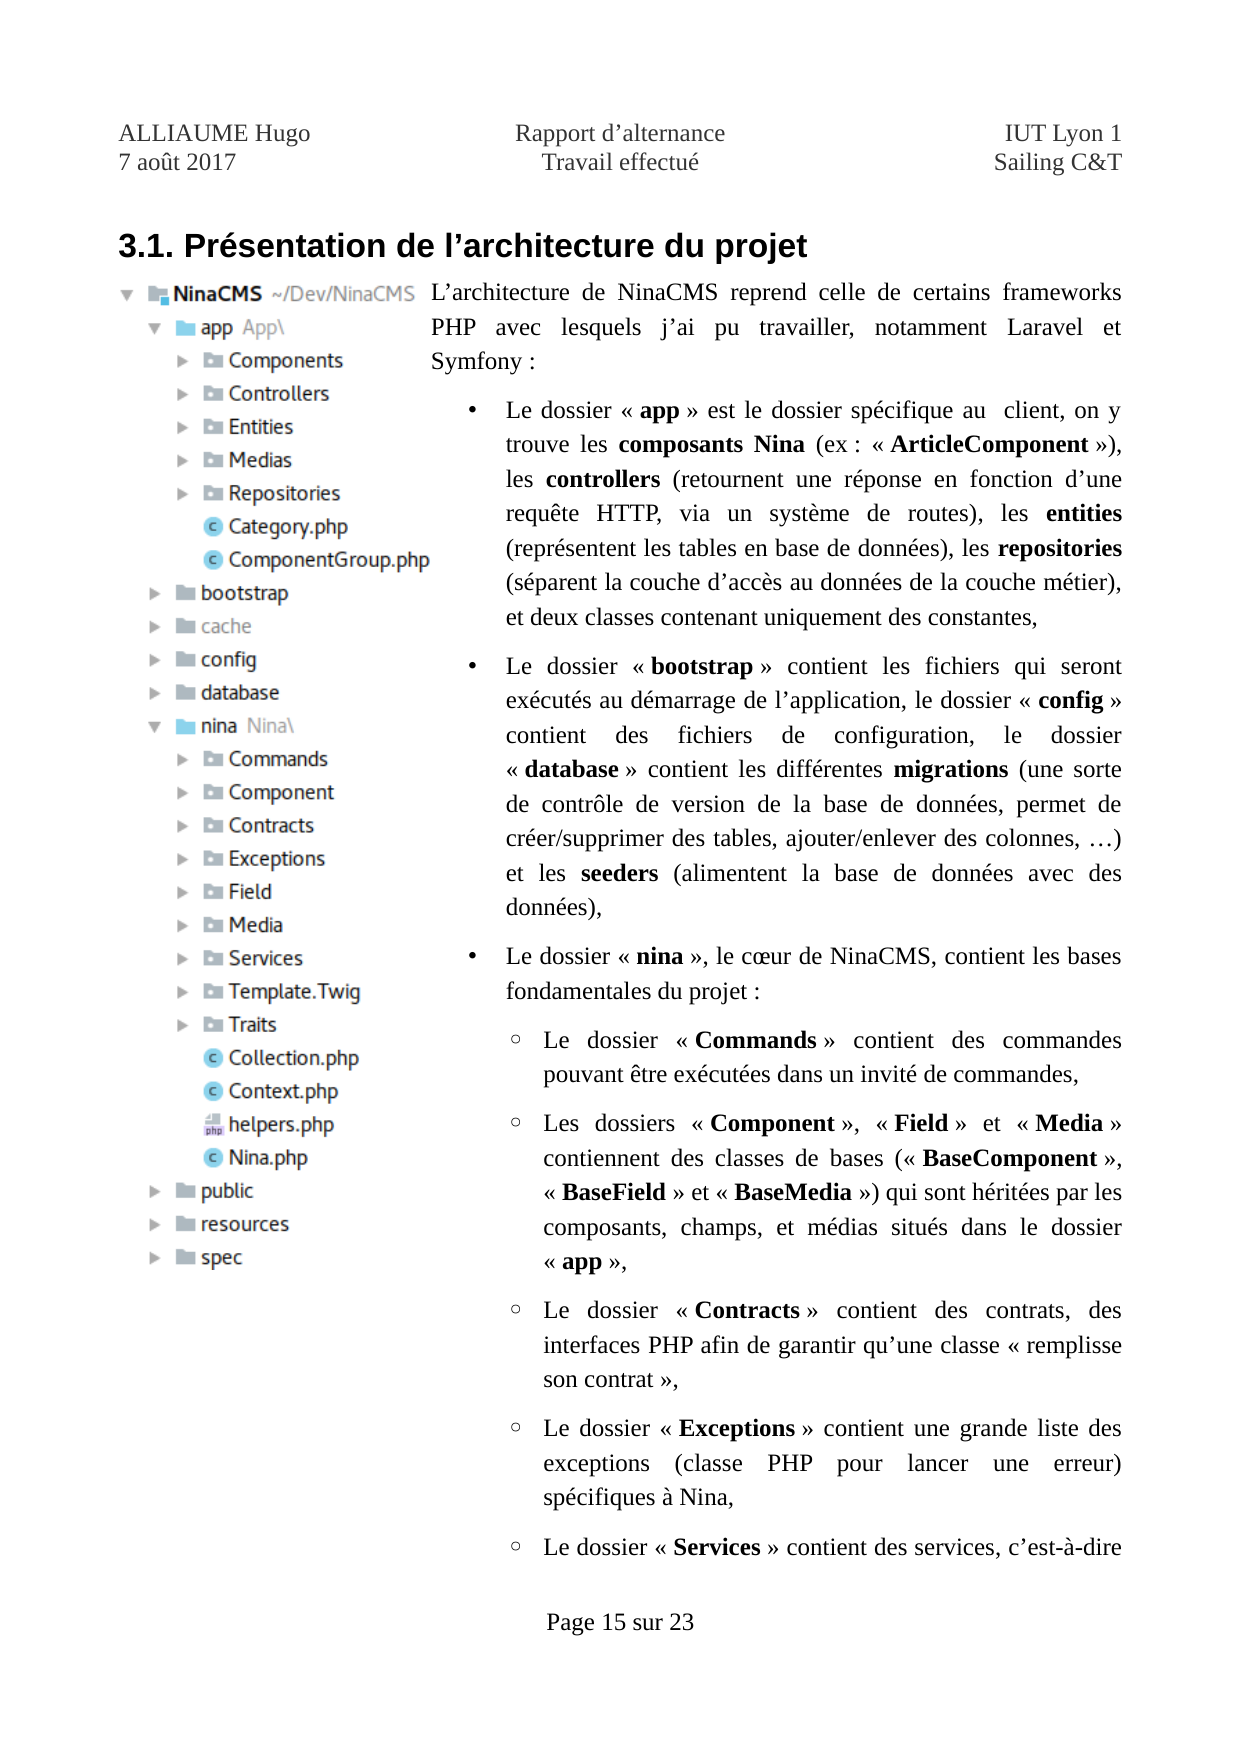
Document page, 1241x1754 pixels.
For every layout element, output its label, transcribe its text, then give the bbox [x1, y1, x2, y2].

table_header L’architecture de NinaCMS reprend celle de certains frameworks PHP avec lesquels j’ai pu travailler, notamment Laravel et Symfony : Le dossier « app » est le dossier spécifique au client, on y trouve les composants Nina (ex : « ArticleComponent »), les controllers (retournent une réponse en fonction d’une requête HTTP, via un système de routes), les entities (représentent les tables en base de données), les repositories (séparent la couche d’accès au données de la couche métier), et deux classes contenant uniquement des constantes, Le dossier « bootstrap » contient les fichiers qui seront exécutés au démarrage de l’application, le dossier « config » contient des fichiers de configuration, le dossier « database » contient les différentes migrations (une sorte de contrôle de version de la base de données, permet de créer/supprimer des tables, ajouter/enlever des colonnes, …) et les seeders (alimentent la base de données avec des données), Le dossier « nina », le cœur de NinaCMS, contient les bases fondamentales du projet : Le dossier « Commands » contient des commandes pouvant être exécutées dans un invité de commandes, Les dossiers « Component », « Field » et « Media » contiennent des classes de bases (« BaseComponent », « BaseField » et « BaseMedia ») qui sont héritées par les composants, champs, et médias situés dans le dossier « app », Le dossier « Contracts » contient des contrats, des interfaces PHP afin de garantir qu’une classe « remplisse son contrat », Le dossier « Exceptions » contient une grande liste des exceptions (classe PHP pour lancer une erreur) spécifiques à Nina, Le dossier « Services » contient des services, c’est-à-dire [431, 277, 1122, 1560]
table_header [118, 277, 431, 282]
table_header [118, 1270, 431, 1560]
subtitle 3.1. Présentation de l’architecture du projet [118, 226, 1122, 264]
picture [118, 282, 432, 1270]
